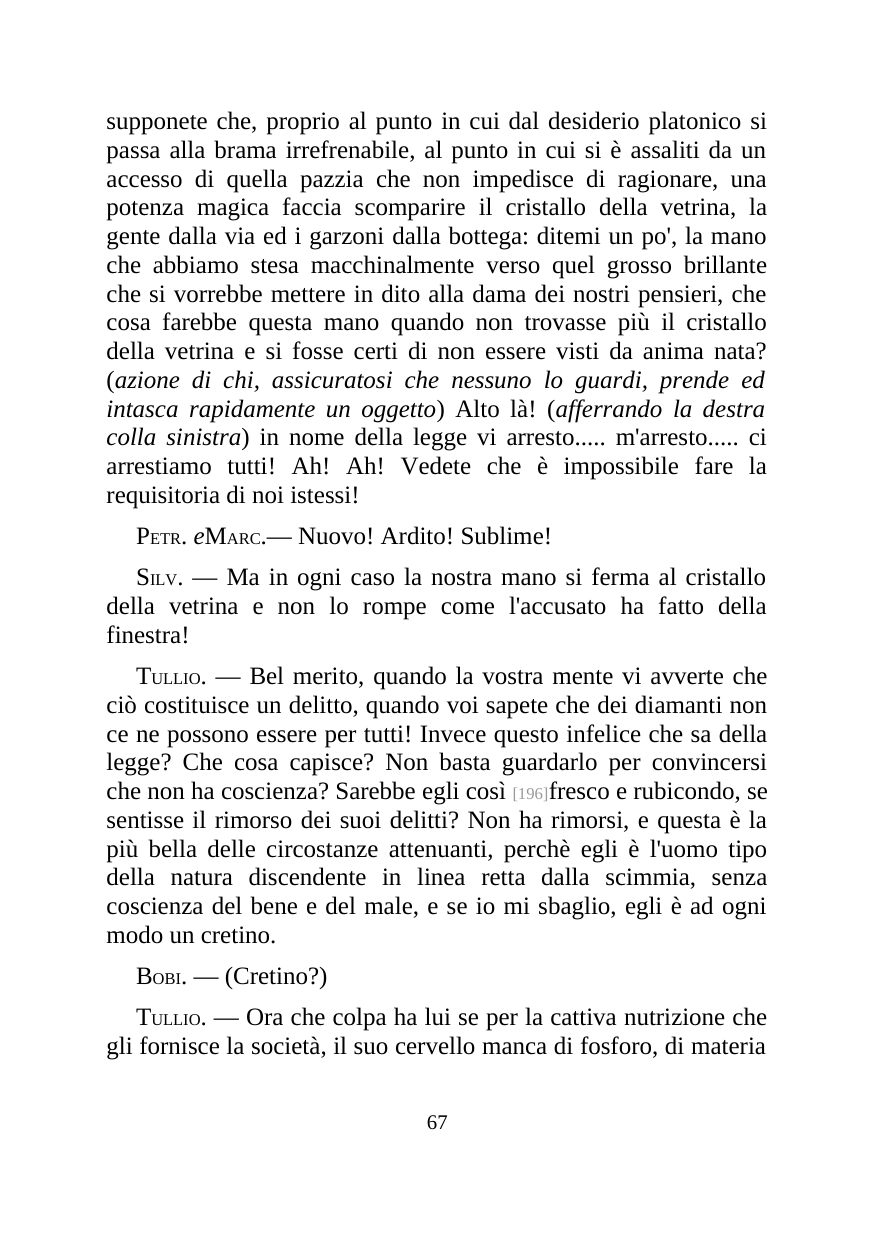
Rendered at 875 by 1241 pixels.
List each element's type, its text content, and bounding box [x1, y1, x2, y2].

text Petr. eMarc.― Nuovo! Ardito! Sublime! [106, 521, 768, 550]
text Bobi. ― (Cretino?) [106, 961, 768, 990]
text Tullio. ― Bel merito, quando la vostra mente vi avverte che ciò costituisce un delitto, quando voi sapete che dei diamanti non ce ne possono essere per tutti! Invece questo infelice che sa della legge? Che cosa capisce? Non basta guardarlo per convincersi che non ha coscienza? Sarebbe egli così [196]fresco e rubicondo, se sentisse il rimorso dei suoi delitti? Non ha rimorsi, e questa è la più bella delle circostanze attenuanti, perchè egli è l'uomo tipo della natura discendente in linea retta dalla scimmia, senza coscienza del bene e del male, e se io mi sbaglio, egli è ad ogni modo un cretino. [106, 661, 768, 949]
text supponete che, proprio al punto in cui dal desiderio platonico si passa alla brama irrefrenabile, al punto in cui si è assaliti da un accesso di quella pazzia che non impedisce di ragionare, una potenza magica faccia scomparire il cristallo della vetrina, la gente dalla via ed i garzoni dalla bottega: ditemi un po', la mano che abbiamo stesa macchinalmente verso quel grosso brillante che si vorrebbe mettere in dito alla dama dei nostri pensieri, che cosa farebbe questa mano quando non trovasse più il cristallo della vetrina e si fosse certi di non essere visti da anima nata? (azione di chi, assicuratosi che nessuno lo guardi, prende ed intasca rapidamente un oggetto) Alto là! (afferrando la destra colla sinistra) in nome della legge vi arresto..... m'arresto..... ci arrestiamo tutti! Ah! Ah! Vedete che è impossibile fare la requisitoria di noi istessi! [106, 106, 768, 509]
text Tullio. ― Ora che colpa ha lui se per la cattiva nutrizione che gli fornisce la società, il suo cervello manca di fosforo, di materia [106, 1002, 768, 1060]
text Silv. ― Ma in ogni caso la nostra mano si ferma al cristallo della vetrina e non lo rompe come l'accusato ha fatto della finestra! [106, 562, 768, 649]
